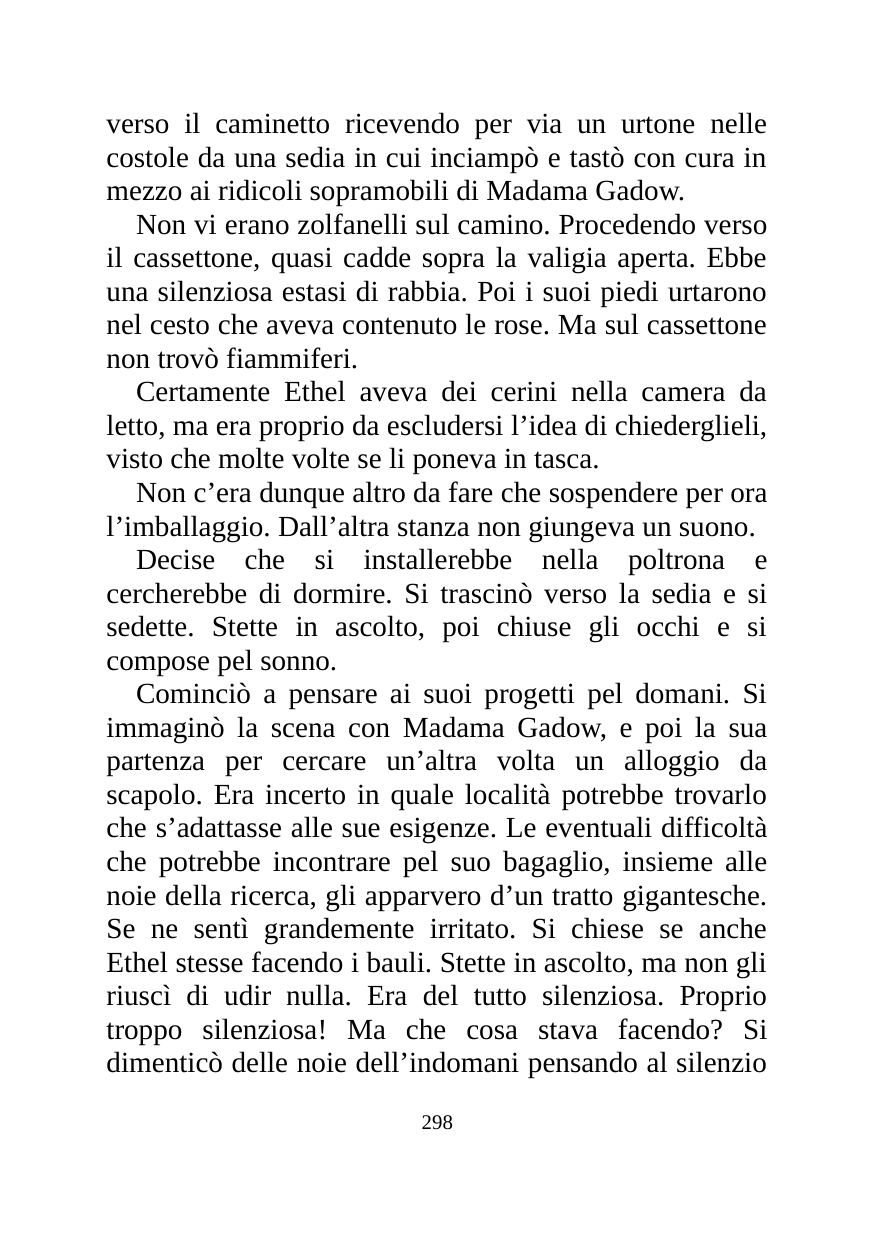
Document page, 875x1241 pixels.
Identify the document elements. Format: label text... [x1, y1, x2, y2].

text Non vi erano zolfanelli sul camino. Procedendo verso il cassettone, quasi cadde sopra la valigia aperta. Ebbe una silenziosa estasi di rabbia. Poi i suoi piedi urtarono nel cesto che aveva contenuto le rose. Ma sul cassettone non trovò fiammiferi. [106, 207, 768, 374]
text Certamente Ethel aveva dei cerini nella camera da letto, ma era proprio da escludersi l’idea di chiederglieli, visto che molte volte se li poneva in tasca. [106, 374, 768, 475]
text Cominciò a pensare ai suoi progetti pel domani. Si immaginò la scena con Madama Gadow, e poi la sua partenza per cercare un’altra volta un alloggio da scapolo. Era incerto in quale località potrebbe trovarlo che s’adattasse alle sue esigenze. Le eventuali difficoltà che potrebbe incontrare pel suo bagaglio, insieme alle noie della ricerca, gli apparvero d’un tratto gigantesche. Se ne sentì grandemente irritato. Si chiese se anche Ethel stesse facendo i bauli. Stette in ascolto, ma non gli riuscì di udir nulla. Era del tutto silenziosa. Proprio troppo silenziosa! Ma che cosa stava facendo? Si dimenticò delle noie dell’indomani pensando al silenzio [106, 676, 768, 1079]
text Decise che si installerebbe nella poltrona e cercherebbe di dormire. Si trascinò verso la sedia e si sedette. Stette in ascolto, poi chiuse gli occhi e si compose pel sonno. [106, 542, 768, 676]
text verso il caminetto ricevendo per via un urtone nelle costole da una sedia in cui inciampò e tastò con cura in mezzo ai ridicoli sopramobili di Madama Gadow. [106, 106, 768, 207]
text Non c’era dunque altro da fare che sospendere per ora l’imballaggio. Dall’altra stanza non giungeva un suono. [106, 475, 768, 542]
